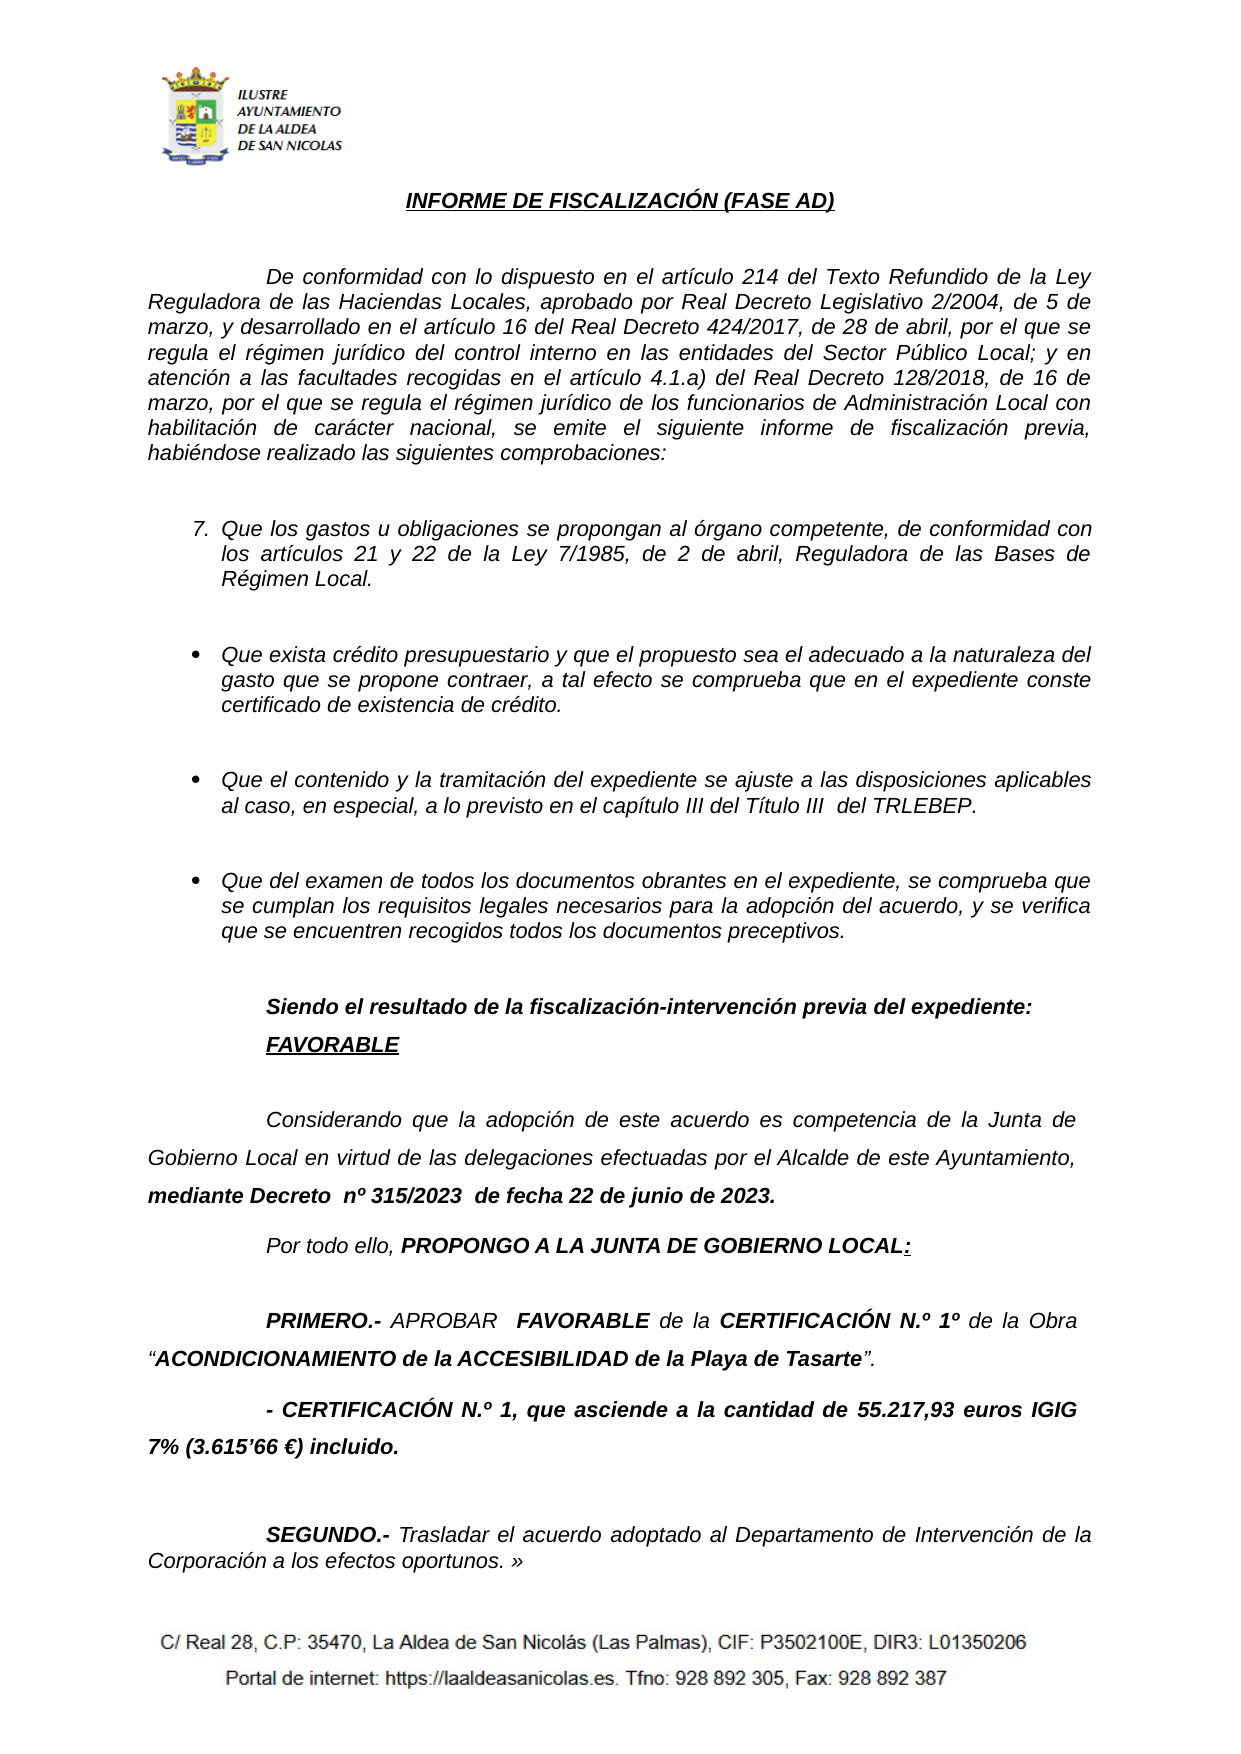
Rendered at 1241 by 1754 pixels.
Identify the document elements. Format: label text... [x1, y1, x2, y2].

text Por todo ello, PROPONGO A LA JUNTA DE GOBIERNO LOCAL: [148, 1233, 1078, 1258]
text De conformidad con lo dispuesto en el artículo 214 del Texto Refundido de la Ley Reguladora de las Haciendas Locales, aprobado por Real Decreto Legislativo 2/2004, de 5 de marzo, y desarrollado en el artículo 16 del Real Decreto 424/2017, de 28 de abril, por el que se regula el régimen jurídico del control interno en las entidades del Sector Público Local; y en atención a las facultades recogidas en el artículo 4.1.a) del Real Decreto 128/2018, de 16 de marzo, por el que se regula el régimen jurídico de los funcionarios de Administración Local con habilitación de carácter nacional, se emite el siguiente informe de fiscalización previa, habiéndose realizado las siguientes comprobaciones: [148, 264, 1093, 466]
list Que el contenido y la tramitación del expediente se ajuste a las disposiciones aplicables al caso, en especial, a lo previsto en el capítulo III del Título III del TRLEBEP. [192, 767, 1093, 818]
text SEGUNDO.- Trasladar el acuerdo adoptado al Departamento de Intervención de la Corporación a los efectos oportunos. » [148, 1522, 1093, 1573]
text FAVORABLE [148, 1032, 1093, 1057]
text Considerando que la adopción de este acuerdo es competencia de la Junta de Gobierno Local en virtud de las delegaciones efectuadas por el Alcalde de este Ayuntamiento, mediante Decreto nº 315/2023 de fecha 22 de junio de 2023. [148, 1107, 1078, 1208]
picture [148, 59, 358, 173]
list Que del examen de todos los documentos obrantes en el expediente, se comprueba que se cumplan los requisitos legales necesarios para la adopción del acuerdo, y se verifica que se encuentren recogidos todos los documentos preceptivos. [192, 868, 1093, 944]
text Siendo el resultado de la fiscalización-intervención previa del expediente: [148, 994, 1093, 1019]
text - CERTIFICACIÓN N.º 1, que asciende a la cantidad de 55.217,93 euros IGIG 7% (3.615’66 €) incluido. [148, 1396, 1078, 1459]
list Que exista crédito presupuestario y que el propuesto sea el adecuado a la naturaleza del gasto que se propone contraer, a tal efecto se comprueba que en el expediente conste certificado de existencia de crédito. [192, 642, 1093, 717]
list Que los gastos u obligaciones se propongan al órgano competente, de conformidad con los artículos 21 y 22 de la Ley 7/1985, de 2 de abril, Reguladora de las Bases de Régimen Local. [192, 516, 1093, 591]
text PRIMERO.- APROBAR FAVORABLE de la CERTIFICACIÓN N.º 1º de la Obra “ACONDICIONAMIENTO de la ACCESIBILIDAD de la Playa de Tasarte”. [148, 1308, 1078, 1371]
text INFORME DE FISCALIZACIÓN (FASE AD) [148, 188, 1093, 214]
picture [148, 1626, 1034, 1694]
